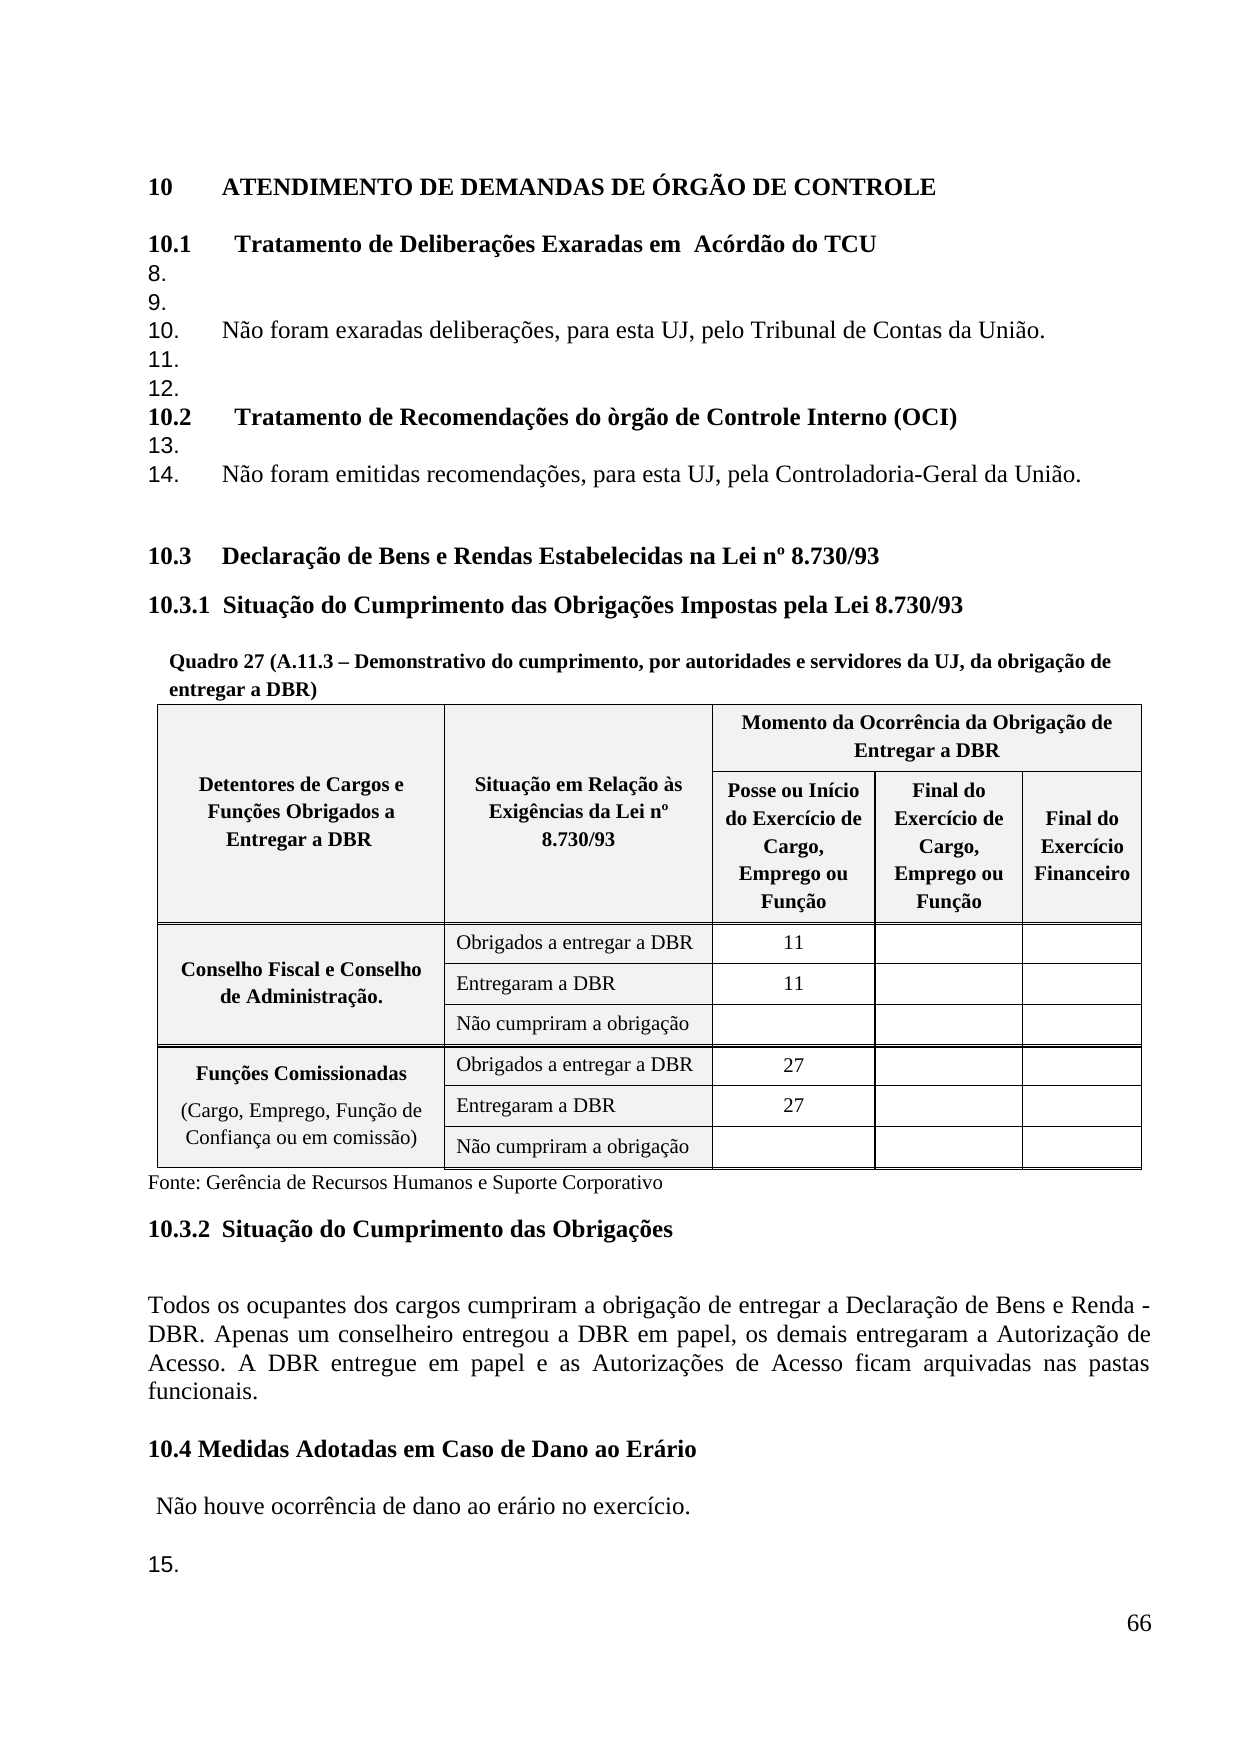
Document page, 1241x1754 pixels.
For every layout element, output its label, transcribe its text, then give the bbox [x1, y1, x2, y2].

subtitle 10.3.2 Situação do Cumprimento das Obrigações [148, 1215, 1152, 1243]
table_header Quadro 27 (A.11.3 – Demonstrativo do cumprimento, por autoridades e servidores da UJ, da obrigação de entregar a DBR) [158, 649, 1142, 704]
table_cell Obrigados a entregar a DBR [445, 1048, 712, 1085]
text 10.4 Medidas Adotadas em Caso de Dano ao Erário [148, 1434, 1152, 1463]
table_cell Funções Comissionadas (Cargo, Emprego, Função de Confiança ou em comissão) [158, 1048, 444, 1167]
table_cell Conselho Fiscal e Conselho de Administração. [158, 925, 444, 1044]
table_cell [876, 1048, 1022, 1085]
table_cell [713, 1005, 874, 1044]
table_cell Não cumpriram a obrigação [445, 1127, 712, 1167]
table_cell Final do Exercício de Cargo, Emprego ou Função [876, 772, 1022, 922]
table_cell [1023, 925, 1141, 963]
table_cell Posse ou Início do Exercício de Cargo, Emprego ou Função [713, 772, 874, 922]
table_cell Final do Exercício Financeiro [1023, 772, 1141, 922]
table_cell [1023, 1127, 1141, 1167]
table_cell 27 [713, 1086, 874, 1126]
table_cell [1023, 1086, 1141, 1126]
table_cell Momento da Ocorrência da Obrigação de Entregar a DBR [713, 705, 1141, 771]
table_cell [876, 1086, 1022, 1126]
text Não foram emitidas recomendações, para esta UJ, pela Controladoria-Geral da União. [148, 459, 1152, 488]
table_cell Situação em Relação às Exigências da Lei nº 8.730/93 [445, 705, 712, 922]
table_cell Não cumpriram a obrigação [445, 1005, 712, 1044]
table_cell [876, 1005, 1022, 1044]
table_cell [713, 1127, 874, 1167]
list Não houve ocorrência de dano ao erário no exercício. [156, 1491, 1152, 1520]
list 10 ATENDIMENTO DE DEMANDAS DE ÓRGÃO DE CONTROLE [148, 172, 1152, 201]
list Declaração de Bens e Rendas Estabelecidas na Lei nº 8.730/93 [148, 541, 1152, 569]
list Tratamento de Deliberações Exaradas em Acórdão do TCU [148, 229, 1152, 258]
table_cell [876, 1127, 1022, 1167]
table_cell Entregaram a DBR [445, 964, 712, 1003]
table_cell [1023, 1005, 1141, 1044]
table_cell Detentores de Cargos e Funções Obrigados a Entregar a DBR [158, 705, 444, 922]
table_cell 27 [713, 1048, 874, 1085]
text Fonte: Gerência de Recursos Humanos e Suporte Corporativo [148, 1170, 1152, 1194]
table_cell 11 [713, 925, 874, 963]
table_cell [1023, 964, 1141, 1003]
subtitle 10.3.1 Situação do Cumprimento das Obrigações Impostas pela Lei 8.730/93 [148, 590, 1152, 619]
table_cell [876, 964, 1022, 1003]
list Tratamento de Recomendações do òrgão de Controle Interno (OCI) [148, 402, 1152, 431]
text Não foram exaradas deliberações, para esta UJ, pelo Tribunal de Contas da União. [148, 316, 1152, 344]
table_cell Entregaram a DBR [445, 1086, 712, 1126]
table_cell 11 [713, 964, 874, 1003]
table_cell Obrigados a entregar a DBR [445, 925, 712, 963]
text Todos os ocupantes dos cargos cumpriram a obrigação de entregar a Declaração de Bens e Renda -DBR. Apenas um conselheiro entregou a DBR em papel, os demais entregaram a Autorização de Acesso. A DBR entregue em papel e as Autorizações de Acesso ficam arquivadas nas pastas funcionais. [148, 1290, 1152, 1405]
table_cell [1023, 1048, 1141, 1085]
table_cell [876, 925, 1022, 963]
